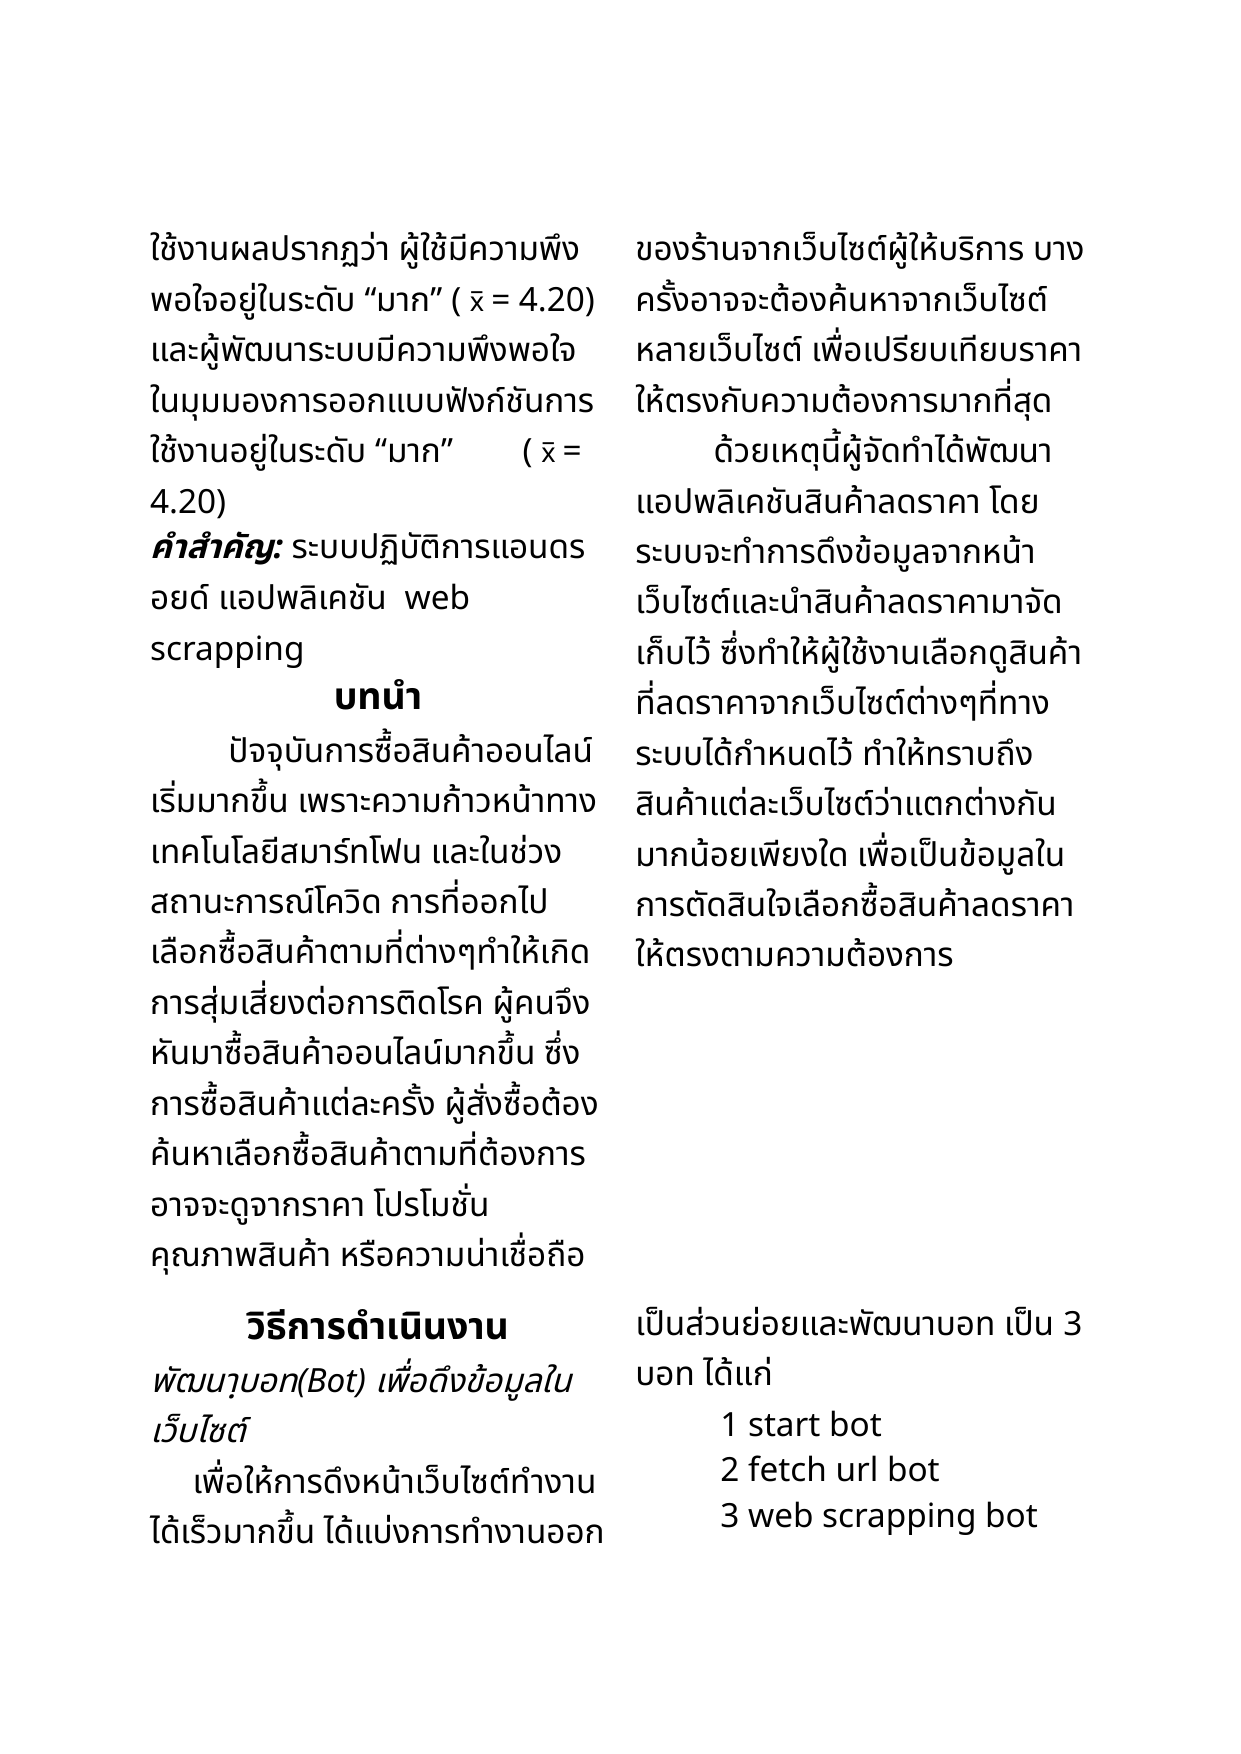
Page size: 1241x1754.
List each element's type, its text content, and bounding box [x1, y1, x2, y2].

text คำสำคัญ: ระบบปฏิบัติการแอนดรอยด์ แอปพลิเคชัน web scrapping [150, 523, 605, 670]
text วิธีการดำเนินงาน [150, 1300, 605, 1356]
text ใช้งานผลปรากฏว่า ผู้ใช้มีความพึงพอใจอยู่ในระดับ “มาก” ( x̅ = 4.20) และผู้พัฒนาระบบมีความพึงพอใจในมุมมองการออกแบบฟังก์ชันการใช้งานอยู่ในระดับ “มาก” ( x̅ = 4.20) [150, 225, 605, 523]
text บทนำ [150, 670, 605, 727]
text ของร้านจากเว็บไซต์ผู้ให้บริการ บางครั้งอาจจะต้องค้นหาจากเว็บไซต์หลายเว็บไซต์ เพื่อเปรียบเทียบราคา ให้ตรงกับความต้องการมากที่สุด [635, 225, 1091, 427]
text เพื่อให้การดึงหน้าเว็บไซต์ทำงานได้เร็วมากขึ้น ได้แบ่งการทำงานออก [150, 1457, 605, 1558]
text 1 start bot [635, 1401, 1091, 1446]
text พัฒนาฺบอท(Bot) เพื่อดึงข้อมูลในเว็บไซต์ [150, 1356, 605, 1457]
text 3 web scrapping bot [635, 1492, 1091, 1537]
text 2 fetch url bot [635, 1446, 1091, 1492]
text ปัจจุบันการซื้อสินค้าออนไลน์เริ่มมากขึ้น เพราะความก้าวหน้าทางเทคโนโลยีสมาร์ทโฟน และในช่วงสถานะการณ์โควิด การที่ออกไปเลือกซื้อสินค้าตามที่ต่างๆทำให้เกิดการสุ่มเสี่ยงต่อการติดโรค ผู้คนจึงหันมาซื้อสินค้าออนไลน์มากขึ้น ซึ่งการซื้อสินค้าแต่ละครั้ง ผู้สั่งซื้อต้องค้นหาเลือกซื้อสินค้าตามที่ต้องการ อาจจะดูจากราคา โปรโมชั่น คุณภาพสินค้า หรือความน่าเชื่อถือ [150, 727, 605, 1281]
text เป็นส่วนย่อยและพัฒนาบอท เป็น 3 บอท ได้แก่ [635, 1300, 1091, 1401]
text ด้วยเหตุนี้ผู้จัดทำได้พัฒนาแอปพลิเคชันสินค้าลดราคา โดยระบบจะทำการดึงข้อมูลจากหน้าเว็บไซต์และนำสินค้าลดราคามาจัดเก็บไว้ ซึ่งทำให้ผู้ใช้งานเลือกดูสินค้าที่ลดราคาจากเว็บไซต์ต่างๆที่ทางระบบได้กำหนดไว้ ทำให้ทราบถึงสินค้าแต่ละเว็บไซต์ว่าแตกต่างกันมากน้อยเพียงใด เพื่อเป็นข้อมูลในการตัดสินใจเลือกซื้อสินค้าลดราคาให้ตรงตามความต้องการ [635, 427, 1091, 982]
